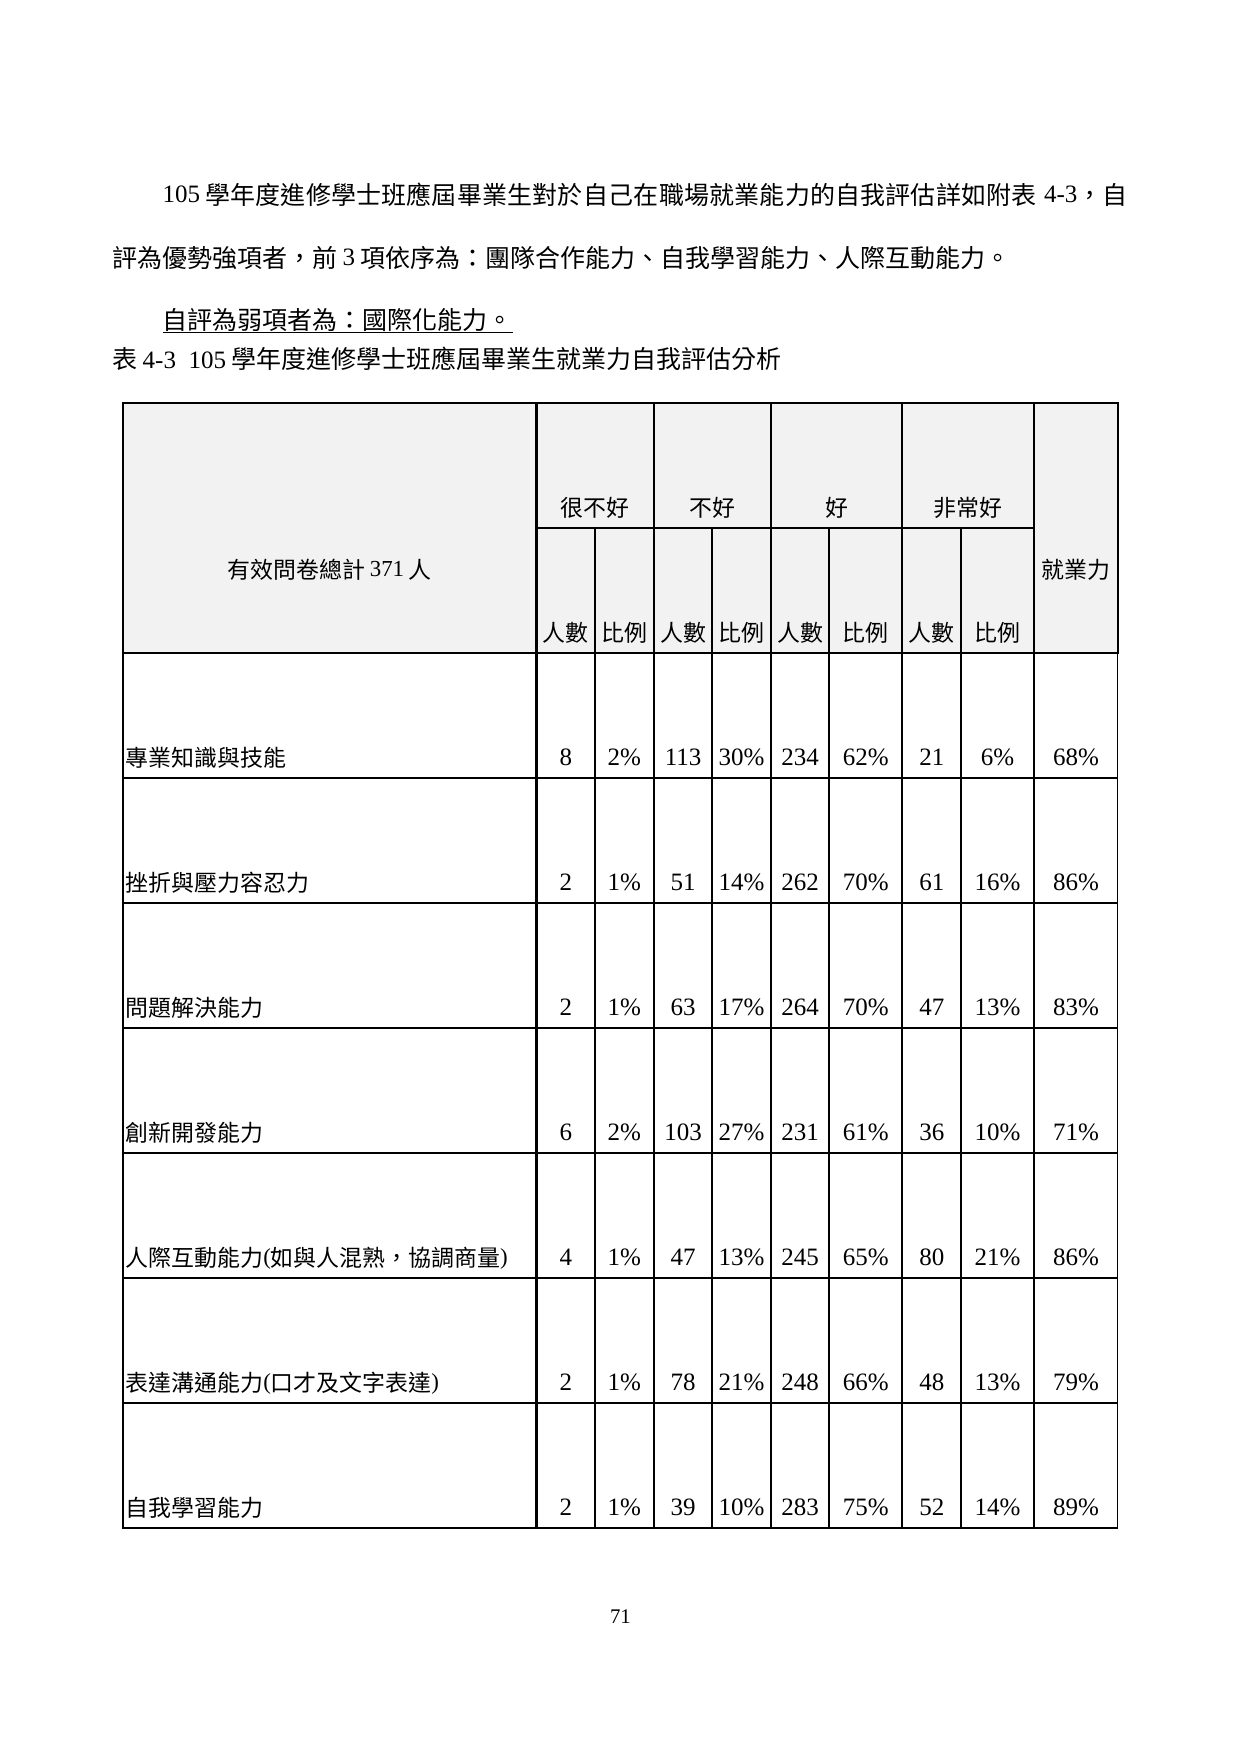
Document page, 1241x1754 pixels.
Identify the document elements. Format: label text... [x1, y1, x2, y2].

table_cell 234 [772, 654, 828, 777]
table_cell 62% [830, 654, 901, 777]
table_cell 48 [903, 1279, 960, 1402]
table_cell 86% [1035, 779, 1117, 902]
table_cell 比例 [713, 529, 770, 652]
table_cell 39 [655, 1404, 711, 1527]
table_cell 6 [538, 1029, 594, 1152]
table_cell 61 [903, 779, 960, 902]
table_cell 人際互動能力(如與人混熟，協調商量) [124, 1154, 535, 1277]
table_cell 自我學習能力 [124, 1404, 535, 1527]
table_cell 專業知識與技能 [124, 654, 535, 777]
table_cell 113 [655, 654, 711, 777]
table_header 非常好 [903, 404, 1033, 527]
table_cell 262 [772, 779, 828, 902]
table_cell 75% [830, 1404, 901, 1527]
table_cell 89% [1035, 1404, 1117, 1527]
table_cell 65% [830, 1154, 901, 1277]
table_cell 2 [538, 904, 594, 1027]
table_cell 比例 [962, 529, 1033, 652]
table_cell 47 [903, 904, 960, 1027]
table_cell 2 [538, 779, 594, 902]
table_cell 2% [596, 654, 653, 777]
table_header 就業力 [1035, 404, 1117, 652]
table_cell 47 [655, 1154, 711, 1277]
table_cell 52 [903, 1404, 960, 1527]
table_cell 21% [713, 1279, 770, 1402]
table_cell 人數 [772, 529, 828, 652]
table_cell 創新開發能力 [124, 1029, 535, 1152]
table_cell 30% [713, 654, 770, 777]
table_cell 71% [1035, 1029, 1117, 1152]
table_cell 1% [596, 779, 653, 902]
table_cell 61% [830, 1029, 901, 1152]
table_cell 人數 [903, 529, 960, 652]
table_cell 1% [596, 1154, 653, 1277]
table_cell 80 [903, 1154, 960, 1277]
table_cell 挫折與壓力容忍力 [124, 779, 535, 902]
table_cell 2 [538, 1279, 594, 1402]
table_cell 36 [903, 1029, 960, 1152]
table_cell 78 [655, 1279, 711, 1402]
table_cell 13% [962, 904, 1033, 1027]
table_cell 人數 [655, 529, 711, 652]
table_cell 1% [596, 904, 653, 1027]
table_cell 283 [772, 1404, 828, 1527]
table_cell 2 [538, 1404, 594, 1527]
table_cell 70% [830, 904, 901, 1027]
table_cell 10% [713, 1404, 770, 1527]
table_header 很不好 [538, 404, 653, 527]
table_cell 問題解決能力 [124, 904, 535, 1027]
text 105學年度進修學士班應屆畢業生對於自己在職場就業能力的自我評估詳如附表4-3，自評為優勢強項者，前3項依序為：團隊合作能力、自我學習能力、人際互動能力。 [112, 152, 1128, 277]
table_cell 16% [962, 779, 1033, 902]
table_cell 231 [772, 1029, 828, 1152]
table_cell 比例 [830, 529, 901, 652]
table_cell 4 [538, 1154, 594, 1277]
table_cell 103 [655, 1029, 711, 1152]
table_cell 表達溝通能力(口才及文字表達) [124, 1279, 535, 1402]
table_cell 245 [772, 1154, 828, 1277]
table_cell 人數 [538, 529, 594, 652]
table_cell 248 [772, 1279, 828, 1402]
text 自評為弱項者為：國際化能力。 [112, 277, 1128, 339]
table_cell 17% [713, 904, 770, 1027]
table_cell 比例 [596, 529, 653, 652]
table_header 不好 [655, 404, 770, 527]
table_cell 14% [962, 1404, 1033, 1527]
table_cell 21 [903, 654, 960, 777]
table_cell 264 [772, 904, 828, 1027]
table_cell 14% [713, 779, 770, 902]
table_header 有效問卷總計371人 [124, 404, 535, 652]
table_cell 86% [1035, 1154, 1117, 1277]
table_cell 1% [596, 1404, 653, 1527]
text 表4-3 105學年度進修學士班應屆畢業生就業力自我評估分析 [112, 339, 1128, 376]
table_cell 66% [830, 1279, 901, 1402]
table_cell 10% [962, 1029, 1033, 1152]
table_cell 1% [596, 1279, 653, 1402]
table_cell 51 [655, 779, 711, 902]
table_cell 13% [713, 1154, 770, 1277]
table_cell 13% [962, 1279, 1033, 1402]
table_cell 83% [1035, 904, 1117, 1027]
table_cell 79% [1035, 1279, 1117, 1402]
table_cell 21% [962, 1154, 1033, 1277]
table_cell 8 [538, 654, 594, 777]
table_cell 27% [713, 1029, 770, 1152]
table_cell 68% [1035, 654, 1117, 777]
table_cell 63 [655, 904, 711, 1027]
table_header 好 [772, 404, 901, 527]
table_cell 70% [830, 779, 901, 902]
table_cell 6% [962, 654, 1033, 777]
table_cell 2% [596, 1029, 653, 1152]
